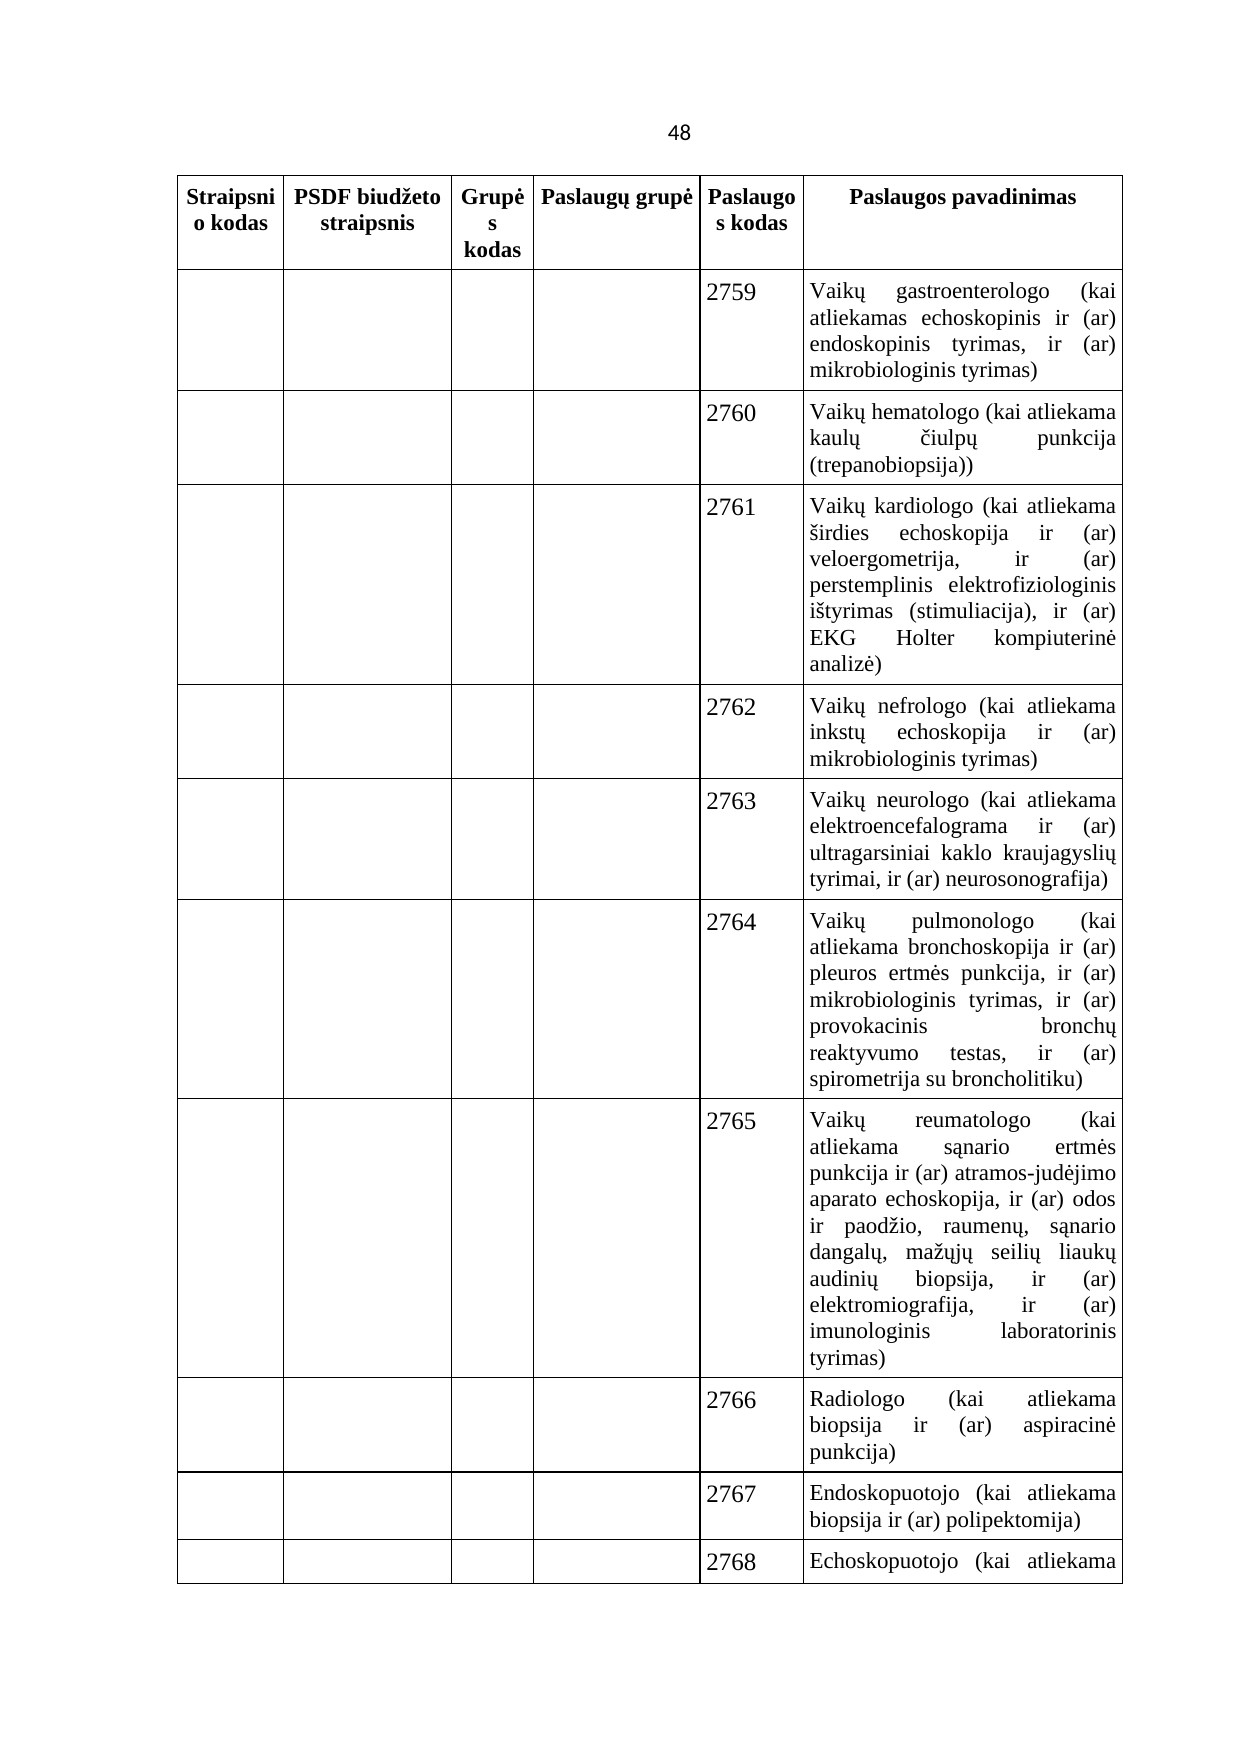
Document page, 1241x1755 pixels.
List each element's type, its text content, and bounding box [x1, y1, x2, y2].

table_cell [534, 779, 699, 899]
table_cell [178, 1473, 283, 1539]
table_cell [178, 685, 283, 778]
table_cell [534, 1099, 699, 1377]
table_cell [284, 485, 451, 684]
table_cell Vaikų gastroenterologo (kai atliekamas echoskopinis ir (ar) endoskopinis tyrimas, ir (ar) mikrobiologinis tyrimas) [804, 270, 1122, 390]
table_cell Vaikų hematologo (kai atliekama kaulų čiulpų punkcija (trepanobiopsija)) [804, 391, 1122, 484]
table_cell [178, 270, 283, 390]
table_header PSDF biudžeto straipsnis [284, 176, 451, 269]
table_cell Echoskopuotojo (kai atliekama [804, 1540, 1122, 1583]
table_cell 2761 [701, 485, 803, 684]
table_cell [178, 1378, 283, 1471]
table_header Paslaugos kodas [701, 176, 803, 269]
table_cell [284, 1473, 451, 1539]
table_cell [534, 485, 699, 684]
table_cell [178, 1540, 283, 1583]
table_cell [534, 685, 699, 778]
table_cell [452, 900, 533, 1098]
table_cell [284, 1099, 451, 1377]
table_cell Endoskopuotojo (kai atliekama biopsija ir (ar) polipektomija) [804, 1473, 1122, 1539]
table_cell 2759 [701, 270, 803, 390]
table_cell 2766 [701, 1378, 803, 1471]
table_cell Radiologo (kai atliekama biopsija ir (ar) aspiracinė punkcija) [804, 1378, 1122, 1471]
table_cell [178, 391, 283, 484]
table_header Paslaugų grupė [534, 176, 699, 269]
table_cell [178, 485, 283, 684]
table_cell [284, 779, 451, 899]
table_cell [178, 900, 283, 1098]
table_cell [452, 485, 533, 684]
table_cell [452, 685, 533, 778]
table_cell Vaikų pulmonologo (kai atliekama bronchoskopija ir (ar) pleuros ertmės punkcija, ir (ar) mikrobiologinis tyrimas, ir (ar) provokacinis bronchų reaktyvumo testas, ir (ar) spirometrija su broncholitiku) [804, 900, 1122, 1098]
table_cell Vaikų kardiologo (kai atliekama širdies echoskopija ir (ar) veloergometrija, ir (ar) perstemplinis elektrofiziologinis ištyrimas (stimuliacija), ir (ar) EKG Holter kompiuterinė analizė) [804, 485, 1122, 684]
table_cell 2765 [701, 1099, 803, 1377]
table_cell [284, 685, 451, 778]
table_cell 2760 [701, 391, 803, 484]
table_cell Vaikų nefrologo (kai atliekama inkstų echoskopija ir (ar) mikrobiologinis tyrimas) [804, 685, 1122, 778]
table_cell [284, 270, 451, 390]
table_cell [452, 270, 533, 390]
table_cell 2762 [701, 685, 803, 778]
table_cell [534, 270, 699, 390]
table_cell [534, 1540, 699, 1583]
table_cell [452, 779, 533, 899]
table_cell [284, 1378, 451, 1471]
table_header Paslaugos pavadinimas [804, 176, 1122, 269]
table_cell [452, 1473, 533, 1539]
table_cell [452, 391, 533, 484]
table_cell Vaikų reumatologo (kai atliekama sąnario ertmės punkcija ir (ar) atramos-judėjimo aparato echoskopija, ir (ar) odos ir paodžio, raumenų, sąnario dangalų, mažųjų seilių liaukų audinių biopsija, ir (ar) elektromiografija, ir (ar) imunologinis laboratorinis tyrimas) [804, 1099, 1122, 1377]
table_cell 2764 [701, 900, 803, 1098]
table_cell [284, 391, 451, 484]
table_cell 2767 [701, 1473, 803, 1539]
table_cell [534, 1378, 699, 1471]
table_cell [178, 779, 283, 899]
table_cell [452, 1099, 533, 1377]
table_cell [284, 900, 451, 1098]
table_cell [452, 1378, 533, 1471]
table_cell [534, 900, 699, 1098]
table_header Grupės kodas [452, 176, 533, 269]
table_cell [534, 391, 699, 484]
table_cell 2768 [701, 1540, 803, 1583]
table_cell [534, 1473, 699, 1539]
table_header Straipsnio kodas [178, 176, 283, 269]
table_cell [178, 1099, 283, 1377]
table_cell [284, 1540, 451, 1583]
table_cell Vaikų neurologo (kai atliekama elektroencefalograma ir (ar) ultragarsiniai kaklo kraujagyslių tyrimai, ir (ar) neurosonografija) [804, 779, 1122, 899]
table_cell 2763 [701, 779, 803, 899]
table_cell [452, 1540, 533, 1583]
